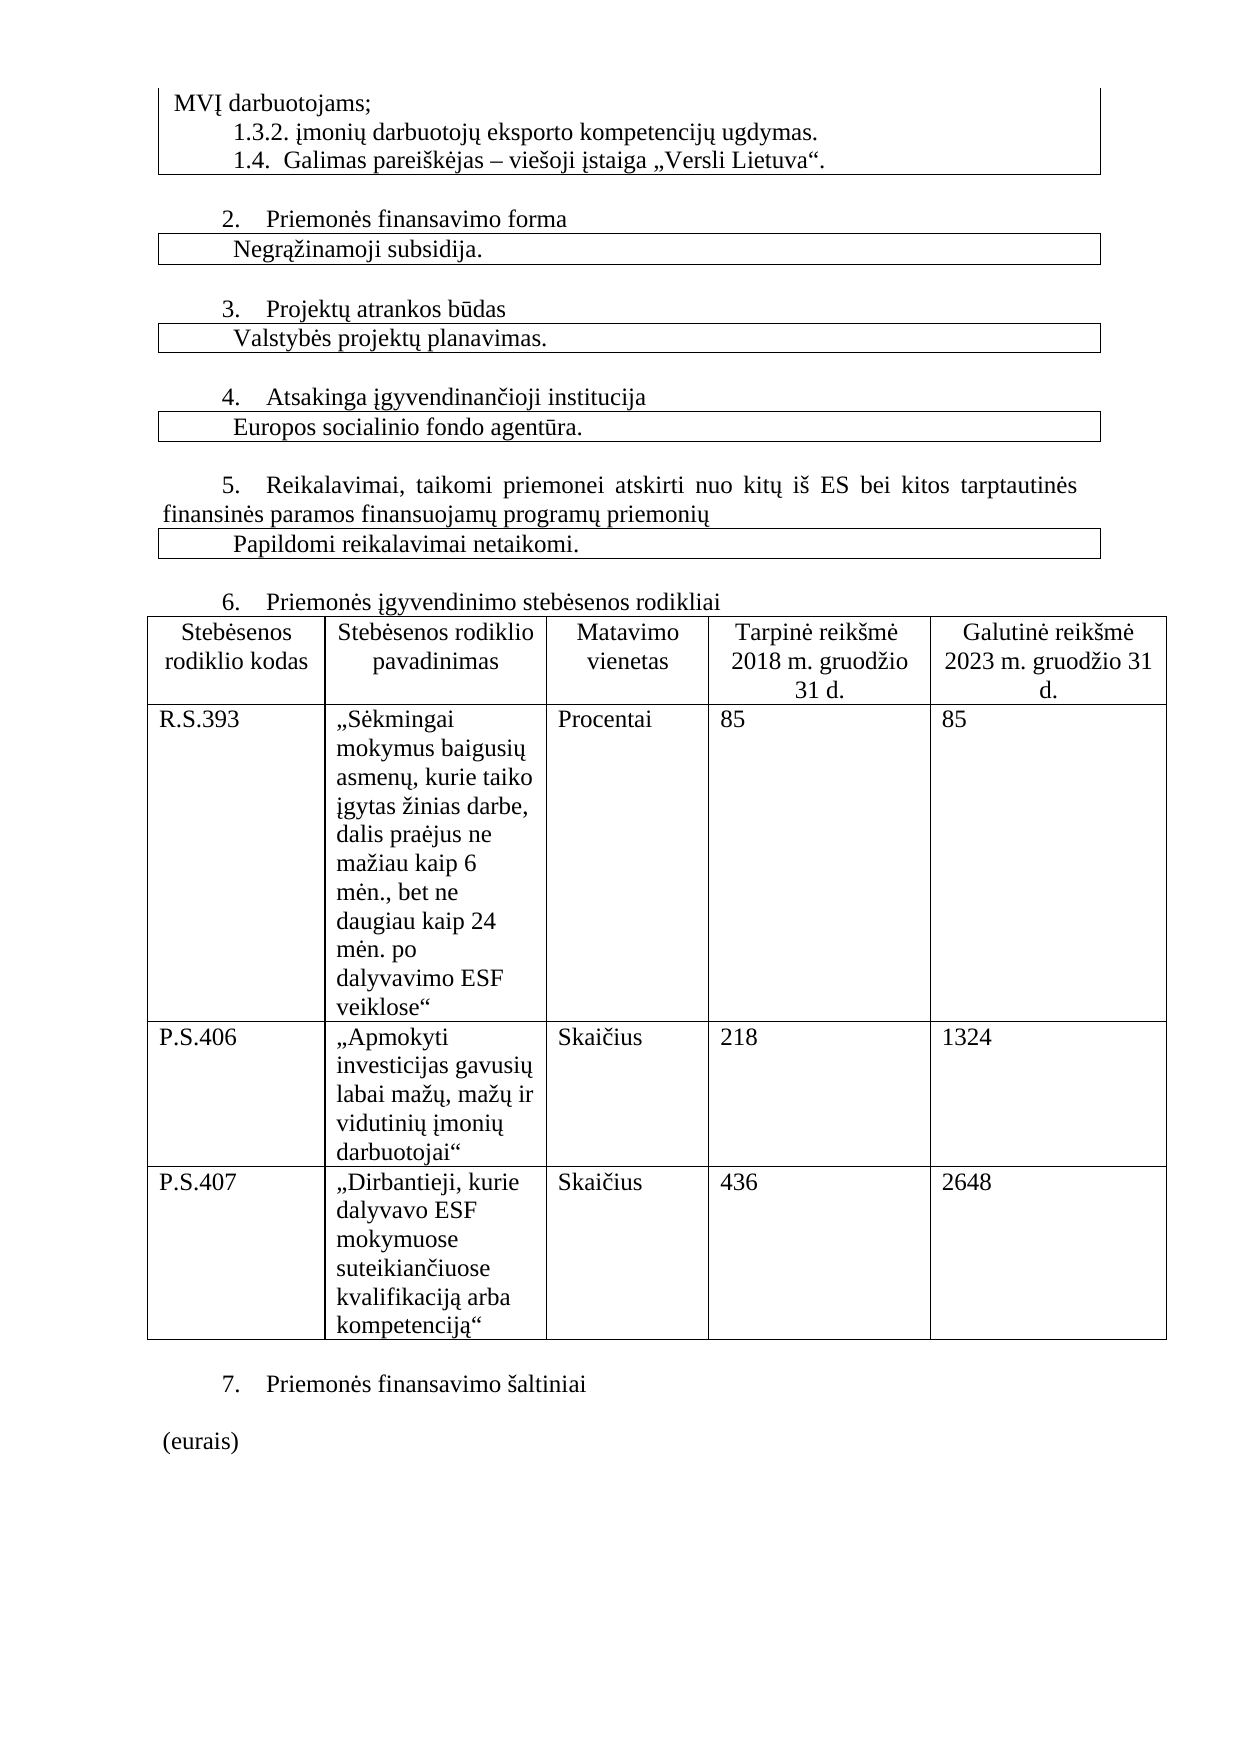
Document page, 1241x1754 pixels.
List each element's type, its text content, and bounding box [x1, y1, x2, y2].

table_cell 2648 [931, 1167, 1166, 1339]
table_cell Procentai [547, 705, 708, 1021]
table_cell „Sėkmingai mokymus baigusių asmenų, kurie taiko įgytas žinias darbe, dalis praėjus ne mažiau kaip 6 mėn., bet ne daugiau kaip 24 mėn. po dalyvavimo ESF veiklose“ [326, 705, 546, 1021]
table_header Stebėsenos rodiklio kodas [148, 617, 324, 703]
table_cell „Dirbantieji, kurie dalyvavo ESF mokymuose suteikiančiuose kvalifikaciją arba kompetenciją“ [326, 1167, 546, 1339]
table_header Stebėsenos rodiklio pavadinimas [326, 617, 546, 703]
table_cell 85 [931, 705, 1166, 1021]
table_header Negrąžinamoji subsidija. [159, 234, 1100, 264]
table_cell 1.4. Galimas pareiškėjas – viešoji įstaiga „Versli Lietuva“. [159, 145, 1100, 174]
text 2. Priemonės finansavimo forma [222, 204, 1078, 233]
table_cell MVĮ darbuotojams; 1.3.2. įmonių darbuotojų eksporto kompetencijų ugdymas. [159, 88, 1100, 145]
table_cell 85 [709, 705, 930, 1021]
text 4. Atsakinga įgyvendinančioji institucija [222, 382, 1078, 411]
table_cell 436 [709, 1167, 930, 1339]
table_cell 1324 [931, 1022, 1166, 1166]
table_header Matavimo vienetas [547, 617, 708, 703]
table_cell Skaičius [547, 1167, 708, 1339]
table_header Papildomi reikalavimai netaikomi. [159, 529, 1100, 558]
table_cell P.S.406 [148, 1022, 324, 1166]
text 5. Reikalavimai, taikomi priemonei atskirti nuo kitų iš ES bei kitos tarptautinės finansinės paramos finansuojamų programų priemonių [162, 470, 1078, 528]
table_cell Skaičius [547, 1022, 708, 1166]
table_header Galutinė reikšmė 2023 m. gruodžio 31 d. [931, 617, 1166, 703]
table_cell „Apmokyti investicijas gavusių labai mažų, mažų ir vidutinių įmonių darbuotojai“ [326, 1022, 546, 1166]
table_cell R.S.393 [148, 705, 324, 1021]
text 7. Priemonės finansavimo šaltiniai [222, 1369, 1078, 1398]
table_header Europos socialinio fondo agentūra. [159, 412, 1100, 441]
text (eurais) [148, 1398, 800, 1455]
table_cell 218 [709, 1022, 930, 1166]
table_header Valstybės projektų planavimas. [159, 324, 1100, 352]
text 3. Projektų atrankos būdas [222, 294, 1078, 322]
table_cell P.S.407 [148, 1167, 324, 1339]
table_header Tarpinė reikšmė 2018 m. gruodžio 31 d. [709, 617, 930, 703]
text 6. Priemonės įgyvendinimo stebėsenos rodikliai [222, 587, 1078, 616]
